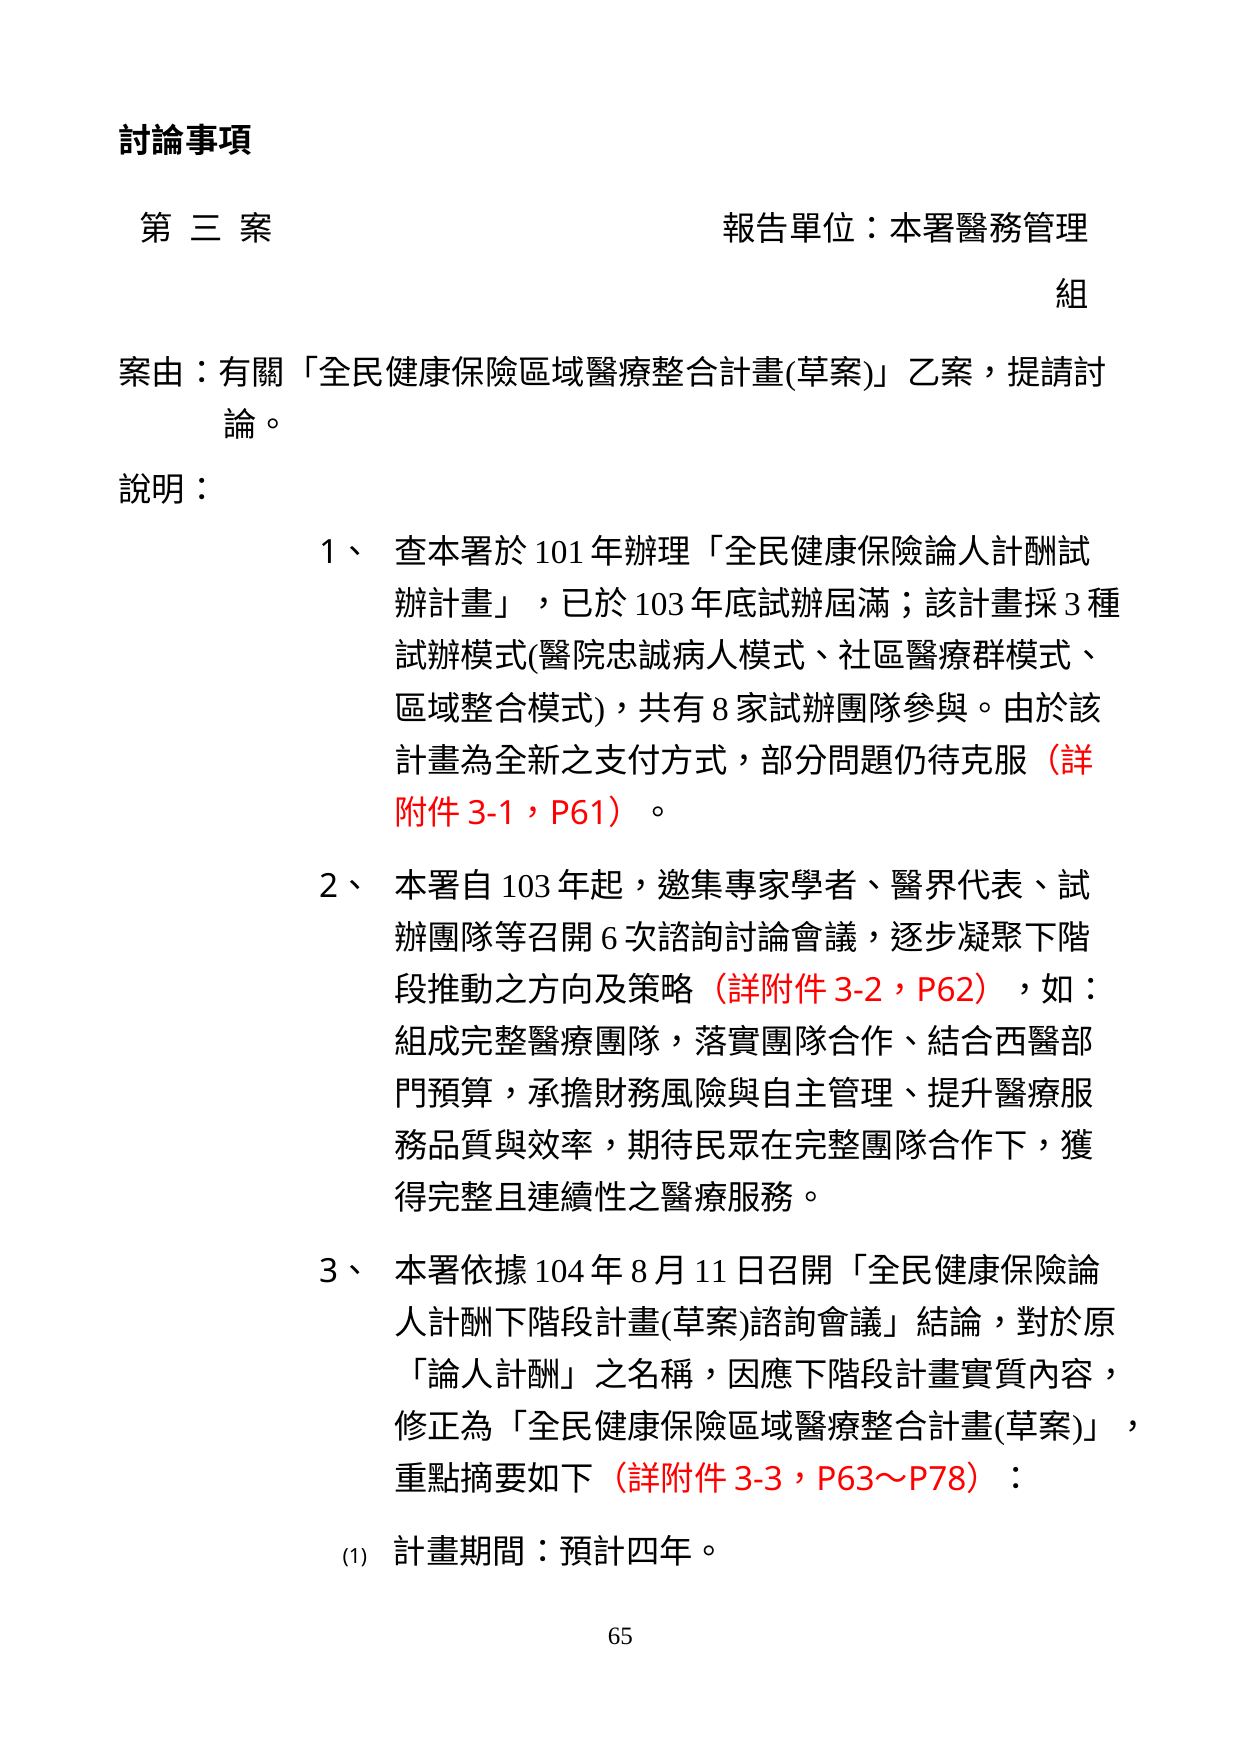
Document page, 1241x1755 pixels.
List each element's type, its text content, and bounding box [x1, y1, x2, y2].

text 案由：有關「全民健康保險區域醫療整合計畫(草案)」乙案，提請討論。 [118, 343, 1122, 447]
list 計畫期間：預計四年。 [342, 1522, 1122, 1574]
text 說明： [118, 459, 1122, 512]
list 本署依據104年8月11日召開「全民健康保險論人計酬下階段計畫(草案)諮詢會議」結論，對於原「論人計酬」之名稱，因應下階段計畫實質內容，修正為「全民健康保險區域醫療整合計畫(草案)」，重點摘要如下（詳附件3-3，P63～P78）： [319, 1241, 1122, 1501]
text 第 三 案 報告單位：本署醫務管理組 [118, 187, 1089, 320]
list 查本署於101年辦理「全民健康保險論人計酬試辦計畫」，已於103年底試辦屆滿；該計畫採3種試辦模式(醫院忠誠病人模式、社區醫療群模式、區域整合模式)，共有8家試辦團隊參與。由於該計畫為全新之支付方式，部分問題仍待克服（詳附件3-1，P61）。 [319, 522, 1122, 834]
text 討論事項 [118, 99, 1122, 166]
list 本署自103年起，邀集專家學者、醫界代表、試辦團隊等召開6次諮詢討論會議，逐步凝聚下階段推動之方向及策略（詳附件3-2，P62），如：組成完整醫療團隊，落實團隊合作、結合西醫部門預算，承擔財務風險與自主管理、提升醫療服務品質與效率，期待民眾在完整團隊合作下，獲得完整且連續性之醫療服務。 [319, 855, 1122, 1220]
